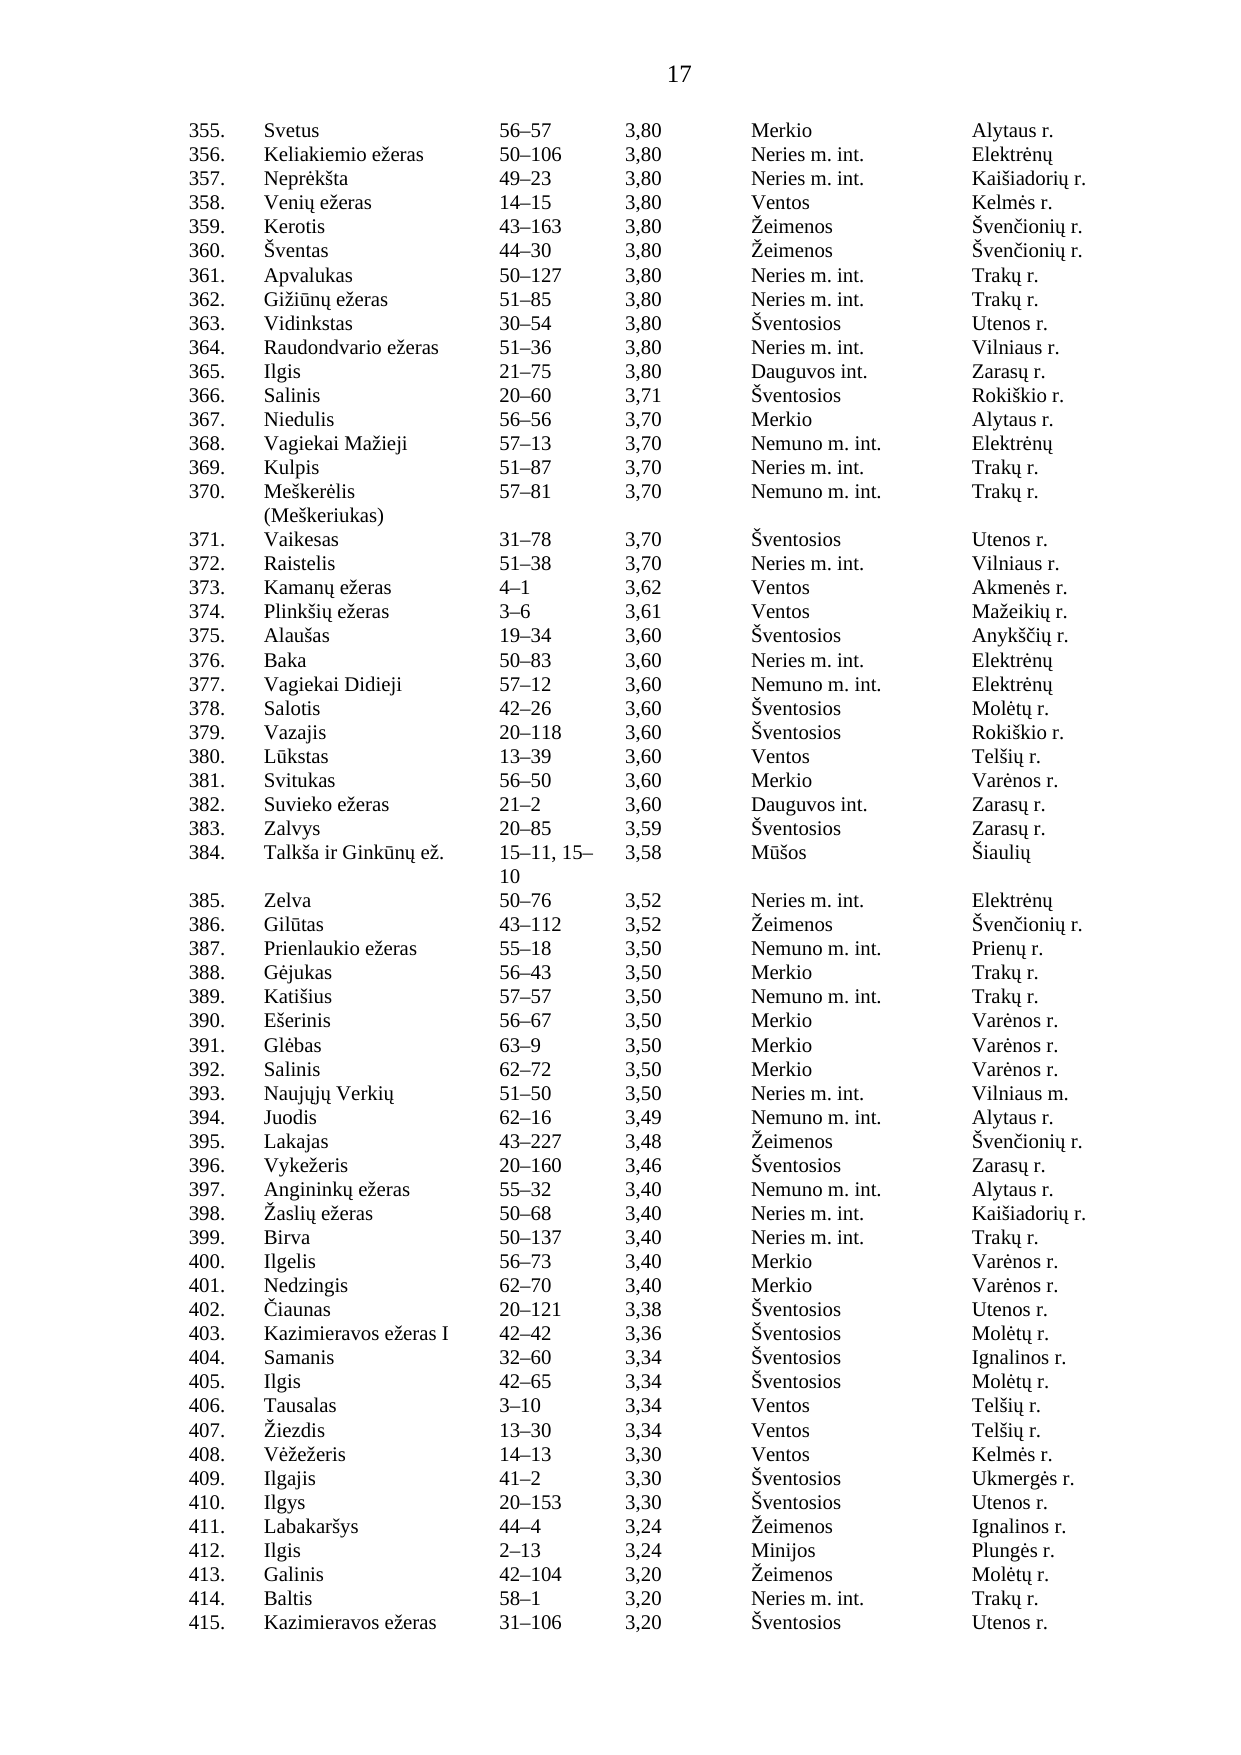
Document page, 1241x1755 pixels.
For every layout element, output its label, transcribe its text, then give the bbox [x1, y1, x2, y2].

table_cell Tausalas [253, 1394, 488, 1417]
table_cell Salinis [253, 383, 488, 407]
table_cell 50–127 [488, 263, 614, 287]
table_cell Švenčionių r. [960, 912, 1181, 936]
table_cell 50–68 [488, 1201, 614, 1225]
table_cell Merkio [740, 1273, 960, 1297]
table_cell 3,30 [614, 1466, 739, 1490]
table_cell 50–76 [488, 888, 614, 912]
table_cell Elektrėnų [960, 672, 1181, 696]
table_cell Švenčionių r. [960, 239, 1181, 262]
table_cell 374. [177, 599, 252, 623]
table_cell Utenos r. [960, 311, 1181, 335]
table_cell Žeimenos [740, 214, 960, 238]
table_cell 13–30 [488, 1418, 614, 1442]
table_cell 3–10 [488, 1394, 614, 1417]
table_cell Trakų r. [960, 479, 1181, 527]
table_cell 408. [177, 1442, 252, 1466]
table_cell 409. [177, 1466, 252, 1490]
table_cell Juodis [253, 1105, 488, 1129]
table_cell 412. [177, 1538, 252, 1562]
table_cell Varėnos r. [960, 1033, 1181, 1057]
table_cell 363. [177, 311, 252, 335]
table_cell Prienlaukio ežeras [253, 936, 488, 960]
table_cell Neries m. int. [740, 455, 960, 479]
table_cell 3,60 [614, 648, 739, 672]
table_cell Utenos r. [960, 1610, 1181, 1634]
table_cell 386. [177, 912, 252, 936]
table_cell 56–57 [488, 118, 614, 142]
table_cell 390. [177, 1009, 252, 1032]
table_cell 3,61 [614, 599, 739, 623]
table_cell 51–85 [488, 287, 614, 311]
table_cell Lakajas [253, 1129, 488, 1153]
table_cell Vaikesas [253, 527, 488, 551]
table_cell Neries m. int. [740, 287, 960, 311]
table_cell Gižiūnų ežeras [253, 287, 488, 311]
table_cell 42–65 [488, 1369, 614, 1393]
table_cell 57–81 [488, 479, 614, 527]
table_cell Ilgelis [253, 1249, 488, 1273]
table_cell 55–32 [488, 1177, 614, 1201]
table_cell Šiaulių [960, 840, 1181, 888]
table_cell 50–83 [488, 648, 614, 672]
table_cell 3,48 [614, 1129, 739, 1153]
table_cell 44–30 [488, 239, 614, 262]
table_cell Elektrėnų [960, 648, 1181, 672]
table_cell Merkio [740, 1249, 960, 1273]
table_cell Neries m. int. [740, 166, 960, 190]
table_cell 3,50 [614, 1057, 739, 1081]
table_cell 31–78 [488, 527, 614, 551]
table_cell Šventosios [740, 311, 960, 335]
table_cell Alytaus r. [960, 1105, 1181, 1129]
table_cell Ventos [740, 1442, 960, 1466]
table_cell 50–106 [488, 142, 614, 166]
table_cell Svitukas [253, 768, 488, 792]
table_cell 370. [177, 479, 252, 527]
table_cell 42–42 [488, 1321, 614, 1345]
table_cell 3,40 [614, 1273, 739, 1297]
table_cell 43–112 [488, 912, 614, 936]
table_cell Niedulis [253, 407, 488, 431]
table_cell 383. [177, 816, 252, 840]
table_cell 3,60 [614, 624, 739, 647]
table_cell 3,34 [614, 1394, 739, 1417]
table_cell 398. [177, 1201, 252, 1225]
table_cell 3,20 [614, 1586, 739, 1610]
table_cell 51–50 [488, 1081, 614, 1105]
table_cell Ilgis [253, 359, 488, 383]
table_cell Apvalukas [253, 263, 488, 287]
table_cell Merkio [740, 1033, 960, 1057]
table_cell 375. [177, 624, 252, 647]
table_cell Rokiškio r. [960, 720, 1181, 744]
table_cell Neries m. int. [740, 142, 960, 166]
table_cell Šventosios [740, 720, 960, 744]
table_cell 49–23 [488, 166, 614, 190]
table_cell 3,52 [614, 888, 739, 912]
table_cell Vagiekai Mažieji [253, 431, 488, 455]
table_cell 20–153 [488, 1490, 614, 1514]
table_cell 3,50 [614, 936, 739, 960]
table_cell Akmenės r. [960, 575, 1181, 599]
table_cell 3,60 [614, 720, 739, 744]
table_cell 357. [177, 166, 252, 190]
table_cell 3,80 [614, 214, 739, 238]
table_cell 404. [177, 1345, 252, 1369]
table_cell 14–15 [488, 190, 614, 214]
table_cell Nemuno m. int. [740, 479, 960, 527]
table_cell 20–85 [488, 816, 614, 840]
table_cell 3,60 [614, 696, 739, 720]
table_cell Vidinkstas [253, 311, 488, 335]
table_cell Nemuno m. int. [740, 984, 960, 1008]
table_cell 376. [177, 648, 252, 672]
table_cell Vilniaus m. [960, 1081, 1181, 1105]
table_cell Kelmės r. [960, 190, 1181, 214]
table_cell Elektrėnų [960, 888, 1181, 912]
table_cell 3,80 [614, 263, 739, 287]
table_cell 384. [177, 840, 252, 888]
table_cell 373. [177, 575, 252, 599]
table_cell 364. [177, 335, 252, 359]
table_cell Varėnos r. [960, 1249, 1181, 1273]
table_cell Prienų r. [960, 936, 1181, 960]
table_cell Šventosios [740, 1297, 960, 1321]
table_cell Svetus [253, 118, 488, 142]
table_cell 30–54 [488, 311, 614, 335]
table_cell 19–34 [488, 624, 614, 647]
table_cell 3–6 [488, 599, 614, 623]
table_cell 56–56 [488, 407, 614, 431]
table_cell Gėjukas [253, 960, 488, 984]
table_cell Raistelis [253, 551, 488, 575]
table_cell Trakų r. [960, 960, 1181, 984]
table_cell Neprėkšta [253, 166, 488, 190]
table_cell 3,50 [614, 1033, 739, 1057]
table_cell Nemuno m. int. [740, 1105, 960, 1129]
table_cell Ilgajis [253, 1466, 488, 1490]
table_cell 51–38 [488, 551, 614, 575]
table_cell 394. [177, 1105, 252, 1129]
table_cell Molėtų r. [960, 696, 1181, 720]
table_cell 3,71 [614, 383, 739, 407]
table_cell Alaušas [253, 624, 488, 647]
table_cell Šventosios [740, 1490, 960, 1514]
table_cell 56–43 [488, 960, 614, 984]
table_cell Šventosios [740, 696, 960, 720]
table_cell Ventos [740, 575, 960, 599]
table_cell Šventas [253, 239, 488, 262]
table_cell Telšių r. [960, 1394, 1181, 1417]
table_cell 3,34 [614, 1345, 739, 1369]
table_cell 20–160 [488, 1153, 614, 1177]
table_cell Zalvys [253, 816, 488, 840]
table_cell 397. [177, 1177, 252, 1201]
table_cell Lūkstas [253, 744, 488, 768]
table_cell Vilniaus r. [960, 335, 1181, 359]
table_cell Zarasų r. [960, 359, 1181, 383]
table_cell Varėnos r. [960, 1009, 1181, 1032]
table_cell 377. [177, 672, 252, 696]
table_cell Neries m. int. [740, 1586, 960, 1610]
table_cell 44–4 [488, 1514, 614, 1538]
table_cell 3,59 [614, 816, 739, 840]
table_cell 401. [177, 1273, 252, 1297]
table_cell Neries m. int. [740, 335, 960, 359]
table_cell 4–1 [488, 575, 614, 599]
table_cell Vėžežeris [253, 1442, 488, 1466]
table_cell 3,24 [614, 1514, 739, 1538]
table_cell 42–26 [488, 696, 614, 720]
table_cell 2–13 [488, 1538, 614, 1562]
table_cell 392. [177, 1057, 252, 1081]
table_cell 405. [177, 1369, 252, 1393]
table_cell Zarasų r. [960, 1153, 1181, 1177]
table_cell 56–73 [488, 1249, 614, 1273]
table_cell 3,58 [614, 840, 739, 888]
table_cell Mūšos [740, 840, 960, 888]
table_cell 367. [177, 407, 252, 431]
table_cell Merkio [740, 1057, 960, 1081]
table_cell 3,80 [614, 335, 739, 359]
table_cell 3,60 [614, 672, 739, 696]
table_cell 3,50 [614, 1009, 739, 1032]
table_cell 3,80 [614, 190, 739, 214]
table_cell 369. [177, 455, 252, 479]
table_cell Neries m. int. [740, 551, 960, 575]
table_cell Elektrėnų [960, 431, 1181, 455]
table_cell Elektrėnų [960, 142, 1181, 166]
table_cell Ilgys [253, 1490, 488, 1514]
table_cell Kaišiadorių r. [960, 1201, 1181, 1225]
table_cell Merkio [740, 407, 960, 431]
table_cell Trakų r. [960, 1225, 1181, 1249]
table_cell Ilgis [253, 1538, 488, 1562]
table_cell Ešerinis [253, 1009, 488, 1032]
table_cell Neries m. int. [740, 263, 960, 287]
table_cell Samanis [253, 1345, 488, 1369]
table_cell 414. [177, 1586, 252, 1610]
table_cell 403. [177, 1321, 252, 1345]
table_cell Vykežeris [253, 1153, 488, 1177]
table_cell Nemuno m. int. [740, 431, 960, 455]
table_cell Neries m. int. [740, 1081, 960, 1105]
table_cell Žeimenos [740, 1129, 960, 1153]
table_cell Neries m. int. [740, 1201, 960, 1225]
table_cell Šventosios [740, 1466, 960, 1490]
table_cell Nemuno m. int. [740, 1177, 960, 1201]
table_cell Glėbas [253, 1033, 488, 1057]
table_cell 3,60 [614, 768, 739, 792]
table_cell Merkio [740, 768, 960, 792]
table_cell Ventos [740, 1418, 960, 1442]
table_cell Šventosios [740, 383, 960, 407]
table_cell Kamanų ežeras [253, 575, 488, 599]
table_cell 362. [177, 287, 252, 311]
table_cell Šventosios [740, 1345, 960, 1369]
table_cell 3,80 [614, 287, 739, 311]
table_cell 3,52 [614, 912, 739, 936]
table_cell 57–12 [488, 672, 614, 696]
table_cell 3,30 [614, 1442, 739, 1466]
table_cell Zarasų r. [960, 792, 1181, 816]
table_cell 51–87 [488, 455, 614, 479]
table_cell 3,60 [614, 792, 739, 816]
table_cell 3,49 [614, 1105, 739, 1129]
table_cell 360. [177, 239, 252, 262]
table_cell Mažeikių r. [960, 599, 1181, 623]
table_cell Raudondvario ežeras [253, 335, 488, 359]
table_cell Salinis [253, 1057, 488, 1081]
table_cell Merkio [740, 118, 960, 142]
table_cell Kazimieravos ežeras [253, 1610, 488, 1634]
table_cell 3,70 [614, 455, 739, 479]
table_cell 63–9 [488, 1033, 614, 1057]
table_cell 3,80 [614, 142, 739, 166]
table_cell 3,50 [614, 1081, 739, 1105]
table_cell 3,46 [614, 1153, 739, 1177]
table_cell 41–2 [488, 1466, 614, 1490]
table_cell 55–18 [488, 936, 614, 960]
table_cell 21–2 [488, 792, 614, 816]
table_cell 388. [177, 960, 252, 984]
table_cell 3,20 [614, 1610, 739, 1634]
table_cell Šventosios [740, 1153, 960, 1177]
table_cell 3,70 [614, 551, 739, 575]
table_cell Varėnos r. [960, 1057, 1181, 1081]
table_cell 58–1 [488, 1586, 614, 1610]
table_cell 14–13 [488, 1442, 614, 1466]
table_cell 3,60 [614, 744, 739, 768]
table_cell 371. [177, 527, 252, 551]
table_cell Plinkšių ežeras [253, 599, 488, 623]
table_cell 3,34 [614, 1418, 739, 1442]
table_cell Katišius [253, 984, 488, 1008]
table_cell Šventosios [740, 624, 960, 647]
table_cell 32–60 [488, 1345, 614, 1369]
table_cell Utenos r. [960, 1490, 1181, 1514]
table_cell Ilgis [253, 1369, 488, 1393]
table_cell 380. [177, 744, 252, 768]
table_cell Zarasų r. [960, 816, 1181, 840]
table_cell Alytaus r. [960, 407, 1181, 431]
table_cell Utenos r. [960, 527, 1181, 551]
table_cell Ventos [740, 190, 960, 214]
table_cell 411. [177, 1514, 252, 1538]
table_cell 20–118 [488, 720, 614, 744]
table_cell Venių ežeras [253, 190, 488, 214]
table_cell 3,80 [614, 311, 739, 335]
table_cell 3,80 [614, 359, 739, 383]
table_cell Molėtų r. [960, 1369, 1181, 1393]
table_cell Trakų r. [960, 1586, 1181, 1610]
table_cell 20–121 [488, 1297, 614, 1321]
table_cell Salotis [253, 696, 488, 720]
table_cell 3,40 [614, 1225, 739, 1249]
table_cell Šventosios [740, 1369, 960, 1393]
table_cell Šventosios [740, 816, 960, 840]
table_cell 406. [177, 1394, 252, 1417]
table_cell 57–13 [488, 431, 614, 455]
table_cell Neries m. int. [740, 888, 960, 912]
table_cell 361. [177, 263, 252, 287]
table_cell 3,38 [614, 1297, 739, 1321]
table_cell 400. [177, 1249, 252, 1273]
table_cell 381. [177, 768, 252, 792]
table_cell Ventos [740, 599, 960, 623]
table_cell 3,40 [614, 1201, 739, 1225]
table_cell Rokiškio r. [960, 383, 1181, 407]
table_cell 21–75 [488, 359, 614, 383]
table_cell 366. [177, 383, 252, 407]
table_cell Labakaršys [253, 1514, 488, 1538]
table_cell 51–36 [488, 335, 614, 359]
table_cell Molėtų r. [960, 1562, 1181, 1586]
table_cell Vilniaus r. [960, 551, 1181, 575]
table_cell Žeimenos [740, 239, 960, 262]
table_cell 355. [177, 118, 252, 142]
table_cell Dauguvos int. [740, 792, 960, 816]
table_cell Nemuno m. int. [740, 936, 960, 960]
table_cell Baltis [253, 1586, 488, 1610]
table_cell 3,34 [614, 1369, 739, 1393]
table_cell 56–67 [488, 1009, 614, 1032]
table_cell Kulpis [253, 455, 488, 479]
table_cell Telšių r. [960, 1418, 1181, 1442]
table_cell 43–163 [488, 214, 614, 238]
table_cell 413. [177, 1562, 252, 1586]
table_cell 3,80 [614, 166, 739, 190]
table_cell 358. [177, 190, 252, 214]
table_cell Kazimieravos ežeras I [253, 1321, 488, 1345]
table_cell Kerotis [253, 214, 488, 238]
table_cell Angininkų ežeras [253, 1177, 488, 1201]
table_cell Šventosios [740, 1321, 960, 1345]
table_cell 31–106 [488, 1610, 614, 1634]
table_cell 407. [177, 1418, 252, 1442]
table_cell 382. [177, 792, 252, 816]
table_cell Šventosios [740, 527, 960, 551]
table_cell 57–57 [488, 984, 614, 1008]
table_cell Utenos r. [960, 1297, 1181, 1321]
table_cell Zelva [253, 888, 488, 912]
table_cell Kaišiadorių r. [960, 166, 1181, 190]
table_cell Molėtų r. [960, 1321, 1181, 1345]
table_cell 62–70 [488, 1273, 614, 1297]
table_cell Ignalinos r. [960, 1345, 1181, 1369]
table_cell 3,70 [614, 527, 739, 551]
table_cell 3,40 [614, 1177, 739, 1201]
table_cell 3,70 [614, 479, 739, 527]
table_cell 3,70 [614, 431, 739, 455]
table_cell 15–11, 15–10 [488, 840, 614, 888]
table_cell Švenčionių r. [960, 214, 1181, 238]
table_cell Nemuno m. int. [740, 672, 960, 696]
table_cell Alytaus r. [960, 1177, 1181, 1201]
table_cell 395. [177, 1129, 252, 1153]
table_cell Merkio [740, 960, 960, 984]
table_cell Neries m. int. [740, 1225, 960, 1249]
table_cell Ventos [740, 1394, 960, 1417]
table_cell Čiaunas [253, 1297, 488, 1321]
table_cell Gilūtas [253, 912, 488, 936]
table_cell 50–137 [488, 1225, 614, 1249]
table_cell Vagiekai Didieji [253, 672, 488, 696]
table_cell 356. [177, 142, 252, 166]
table_cell Plungės r. [960, 1538, 1181, 1562]
table_cell Šventosios [740, 1610, 960, 1634]
table_cell 3,50 [614, 984, 739, 1008]
table_cell 399. [177, 1225, 252, 1249]
table_cell Žiezdis [253, 1418, 488, 1442]
table_cell Žeimenos [740, 1562, 960, 1586]
table_cell Talkša ir Ginkūnų ež. [253, 840, 488, 888]
table_cell 379. [177, 720, 252, 744]
table_cell 365. [177, 359, 252, 383]
table_cell 3,50 [614, 960, 739, 984]
table_cell 42–104 [488, 1562, 614, 1586]
table_cell Varėnos r. [960, 768, 1181, 792]
table_cell 13–39 [488, 744, 614, 768]
table_cell Naujųjų Verkių [253, 1081, 488, 1105]
table_cell Trakų r. [960, 263, 1181, 287]
table_cell Dauguvos int. [740, 359, 960, 383]
table_cell Trakų r. [960, 984, 1181, 1008]
table_cell 368. [177, 431, 252, 455]
table_cell Telšių r. [960, 744, 1181, 768]
table_cell 415. [177, 1610, 252, 1634]
table_cell Kelmės r. [960, 1442, 1181, 1466]
table_cell 43–227 [488, 1129, 614, 1153]
table_cell Trakų r. [960, 287, 1181, 311]
table_cell 359. [177, 214, 252, 238]
table_cell 385. [177, 888, 252, 912]
table_cell 3,36 [614, 1321, 739, 1345]
table_cell Minijos [740, 1538, 960, 1562]
table_cell 410. [177, 1490, 252, 1514]
table_cell 391. [177, 1033, 252, 1057]
table_cell 396. [177, 1153, 252, 1177]
table_cell Nedzingis [253, 1273, 488, 1297]
table_cell 56–50 [488, 768, 614, 792]
table_cell 393. [177, 1081, 252, 1105]
table_cell 3,20 [614, 1562, 739, 1586]
table_cell Anykščių r. [960, 624, 1181, 647]
table_cell Žeimenos [740, 912, 960, 936]
table_cell Ventos [740, 744, 960, 768]
table_cell Suvieko ežeras [253, 792, 488, 816]
table_cell Galinis [253, 1562, 488, 1586]
table_cell 62–72 [488, 1057, 614, 1081]
table_cell Neries m. int. [740, 648, 960, 672]
table_cell 3,70 [614, 407, 739, 431]
table_cell 378. [177, 696, 252, 720]
table_cell 389. [177, 984, 252, 1008]
table_cell Ignalinos r. [960, 1514, 1181, 1538]
table_cell 3,62 [614, 575, 739, 599]
table_cell Alytaus r. [960, 118, 1181, 142]
table_cell Keliakiemio ežeras [253, 142, 488, 166]
table_cell 62–16 [488, 1105, 614, 1129]
table_cell Žaslių ežeras [253, 1201, 488, 1225]
table_cell Ukmergės r. [960, 1466, 1181, 1490]
table_cell Trakų r. [960, 455, 1181, 479]
table_cell 3,40 [614, 1249, 739, 1273]
table_cell 3,80 [614, 118, 739, 142]
table_cell Merkio [740, 1009, 960, 1032]
table_cell Vazajis [253, 720, 488, 744]
table_cell Švenčionių r. [960, 1129, 1181, 1153]
table_cell Baka [253, 648, 488, 672]
table_cell Žeimenos [740, 1514, 960, 1538]
table_cell Meškerėlis (Meškeriukas) [253, 479, 488, 527]
table_cell Birva [253, 1225, 488, 1249]
table_cell 20–60 [488, 383, 614, 407]
table_cell 3,80 [614, 239, 739, 262]
table_cell Varėnos r. [960, 1273, 1181, 1297]
table_cell 372. [177, 551, 252, 575]
table_cell 402. [177, 1297, 252, 1321]
table_cell 3,24 [614, 1538, 739, 1562]
table_cell 387. [177, 936, 252, 960]
table_cell 3,30 [614, 1490, 739, 1514]
